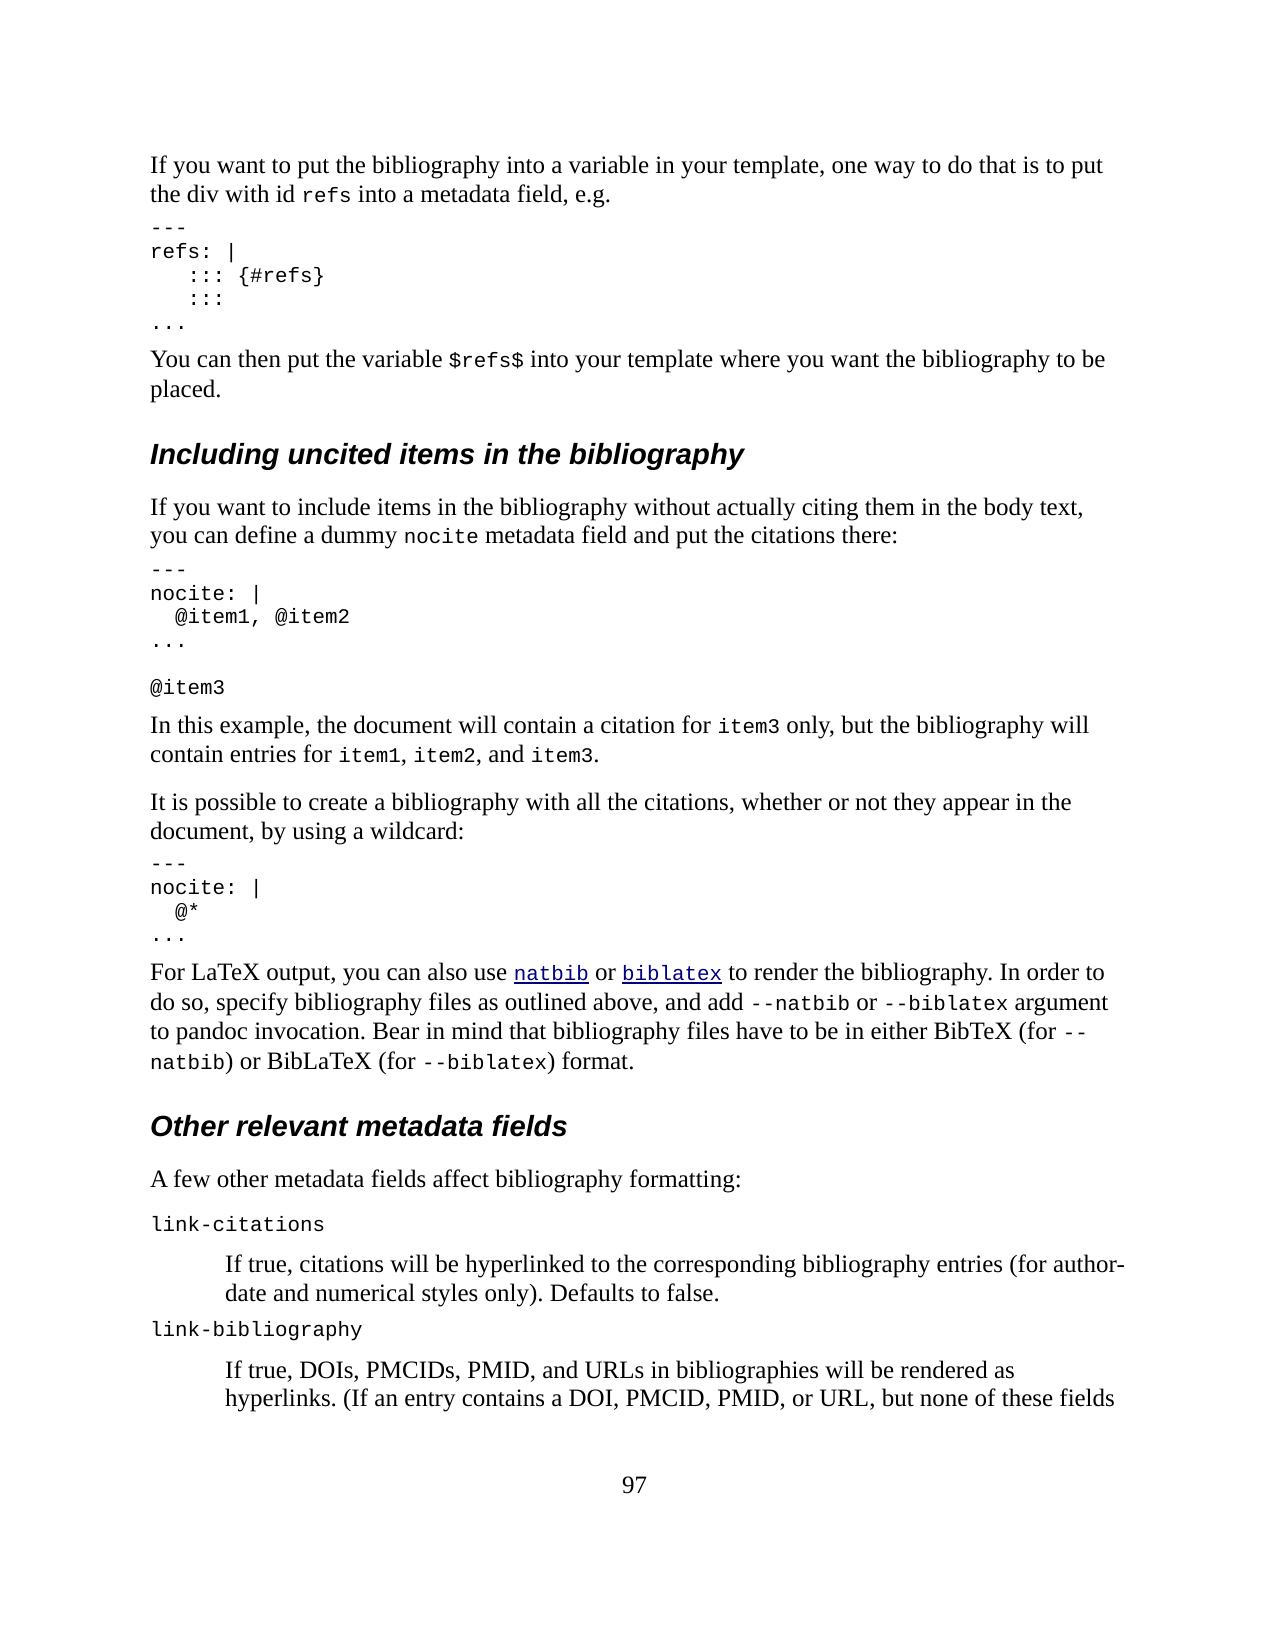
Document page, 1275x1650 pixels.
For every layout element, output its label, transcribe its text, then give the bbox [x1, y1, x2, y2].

text If true, DOIs, PMCIDs, PMID, and URLs in bibliographies will be rendered as hyperlinks. (If an entry contains a DOI, PMCID, PMID, or URL, but none of these fields [225, 1355, 1125, 1412]
text ::: {#refs} [150, 264, 1125, 288]
text ... [150, 630, 1125, 654]
text @item1, @item2 [150, 606, 1125, 630]
subtitle Including uncited items in the bibliography [150, 437, 1125, 470]
text ::: [150, 288, 1125, 312]
text @item3 [150, 677, 1125, 701]
text @* [150, 901, 1125, 924]
text link-citations [150, 1214, 1125, 1238]
text link-bibliography [150, 1319, 1125, 1343]
subtitle Other relevant metadata fields [150, 1109, 1125, 1143]
text If you want to put the bibliography into a variable in your template, one way to do that is to put the div with id refs into a metadata field, e.g. [150, 150, 1125, 208]
text --- [150, 559, 1125, 583]
text It is possible to create a bibliography with all the citations, whether or not they appear in the document, by using a wildcard: [150, 787, 1125, 844]
text nocite: | [150, 877, 1125, 901]
text refs: | [150, 241, 1125, 264]
text --- [150, 217, 1125, 241]
text nocite: | [150, 583, 1125, 606]
text ... [150, 924, 1125, 948]
text A few other metadata fields affect bibliography formatting: [150, 1164, 1125, 1193]
text ... [150, 312, 1125, 336]
text You can then put the variable $refs$ into your template where you want the bibliography to be placed. [150, 344, 1125, 403]
text In this example, the document will contain a citation for item3 only, but the bibliography will contain entries for item1, item2, and item3. [150, 710, 1125, 769]
text For LaTeX output, you can also use natbib or biblatex to render the bibliography. In order to do so, specify bibliography files as outlined above, and add --natbib or --biblatex argument to pandoc invocation. Bear in mind that bibliography files have to be in either BibTeX (for --natbib) or BibLaTeX (for --biblatex) format. [150, 957, 1125, 1075]
text If true, citations will be hyperlinked to the corresponding bibliography entries (for author-date and numerical styles only). Defaults to false. [225, 1249, 1125, 1307]
text --- [150, 853, 1125, 877]
text If you want to include items in the bibliography without actually citing them in the body text, you can define a dummy nocite metadata field and put the citations there: [150, 492, 1125, 550]
